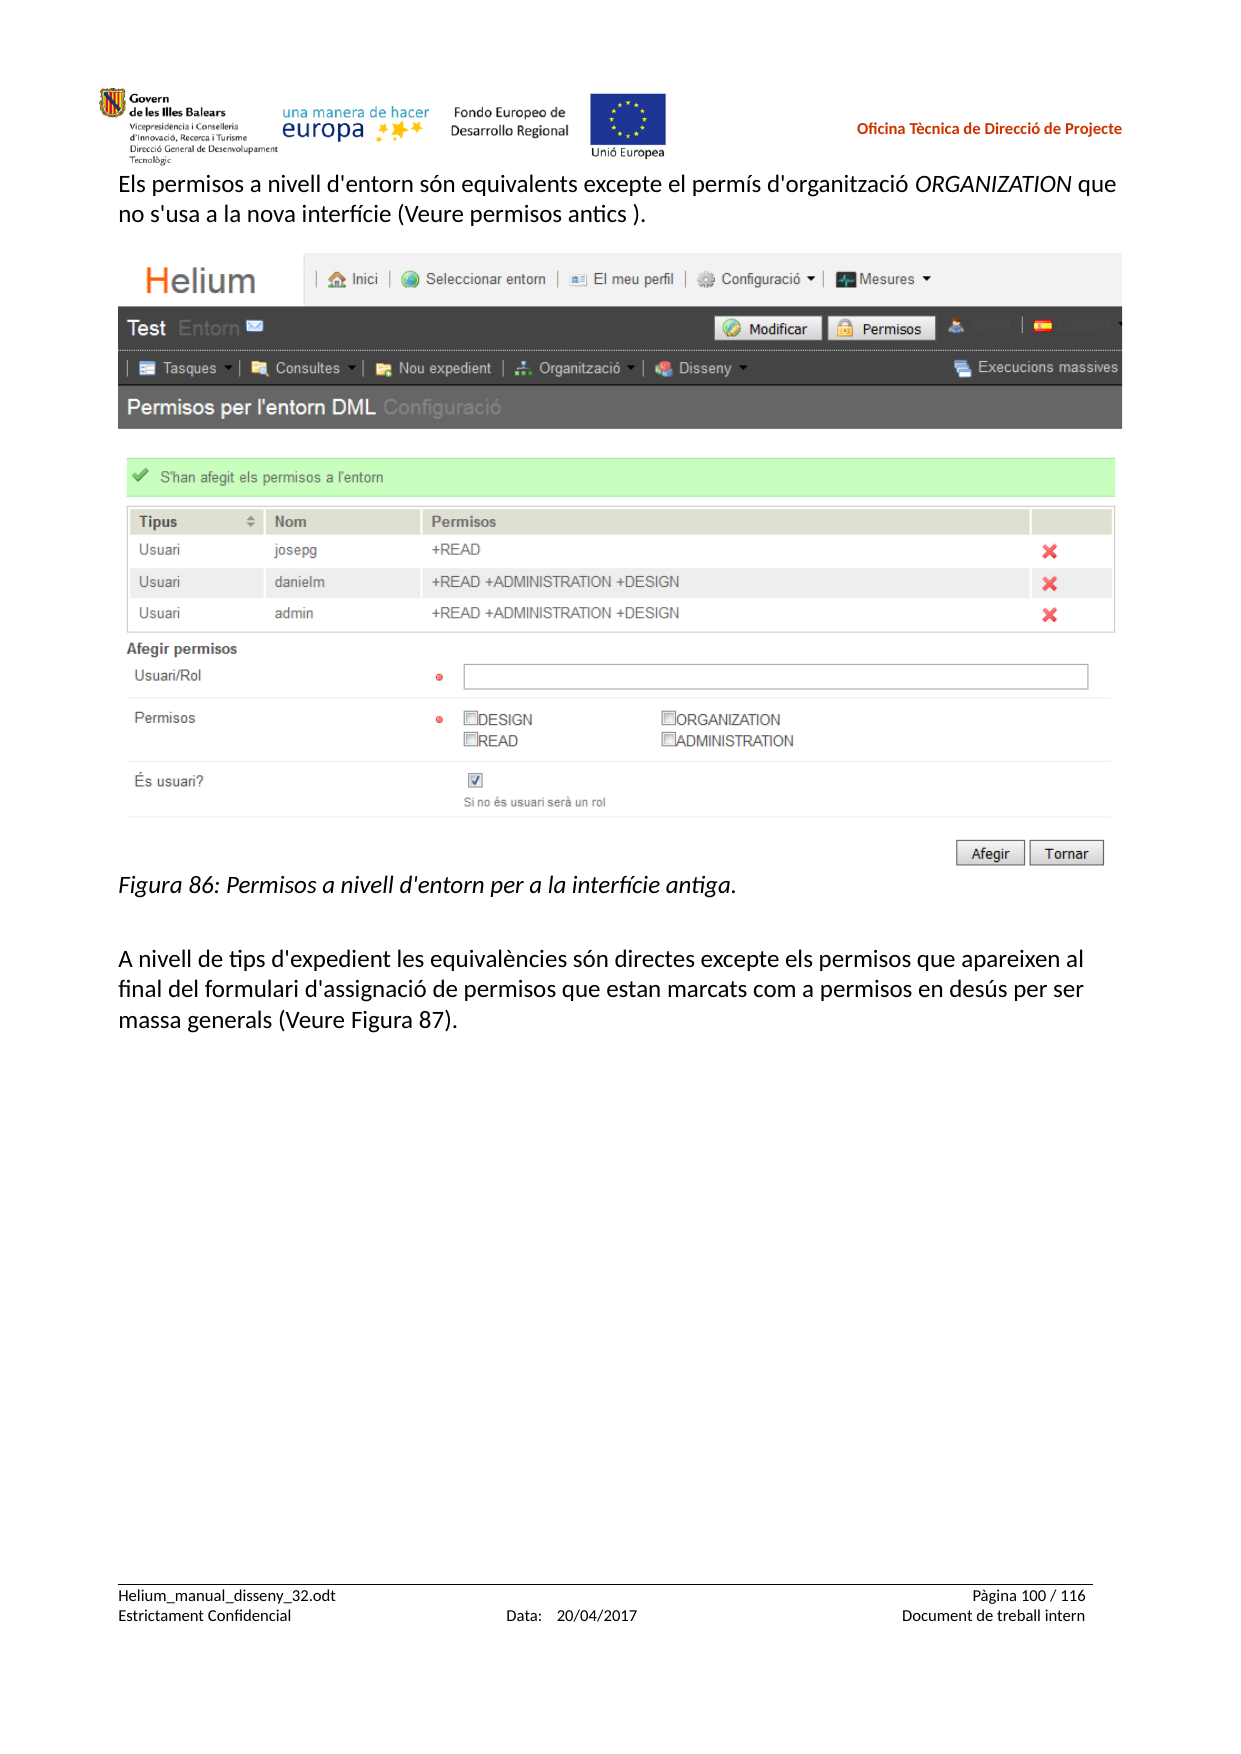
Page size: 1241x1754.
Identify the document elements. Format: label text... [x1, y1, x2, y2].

picture [99, 87, 668, 166]
text Figura 86: Permisos a nivell d'entorn per a la interfície antiga. [118, 870, 1122, 900]
text A nivell de tips d'expedient les equivalències són directes excepte els permisos que apareixen al final del formulari d'assignació de permisos que estan marcats com a permisos en desús per ser massa generals (Veure Figura 87). [118, 943, 1122, 1034]
picture [118, 253, 1123, 870]
text Els permisos a nivell d'entorn són equivalents excepte el permís d'organització ORGANIZATION que no s'usa a la nova interfície (Veure permisos antics ). [118, 168, 1122, 229]
